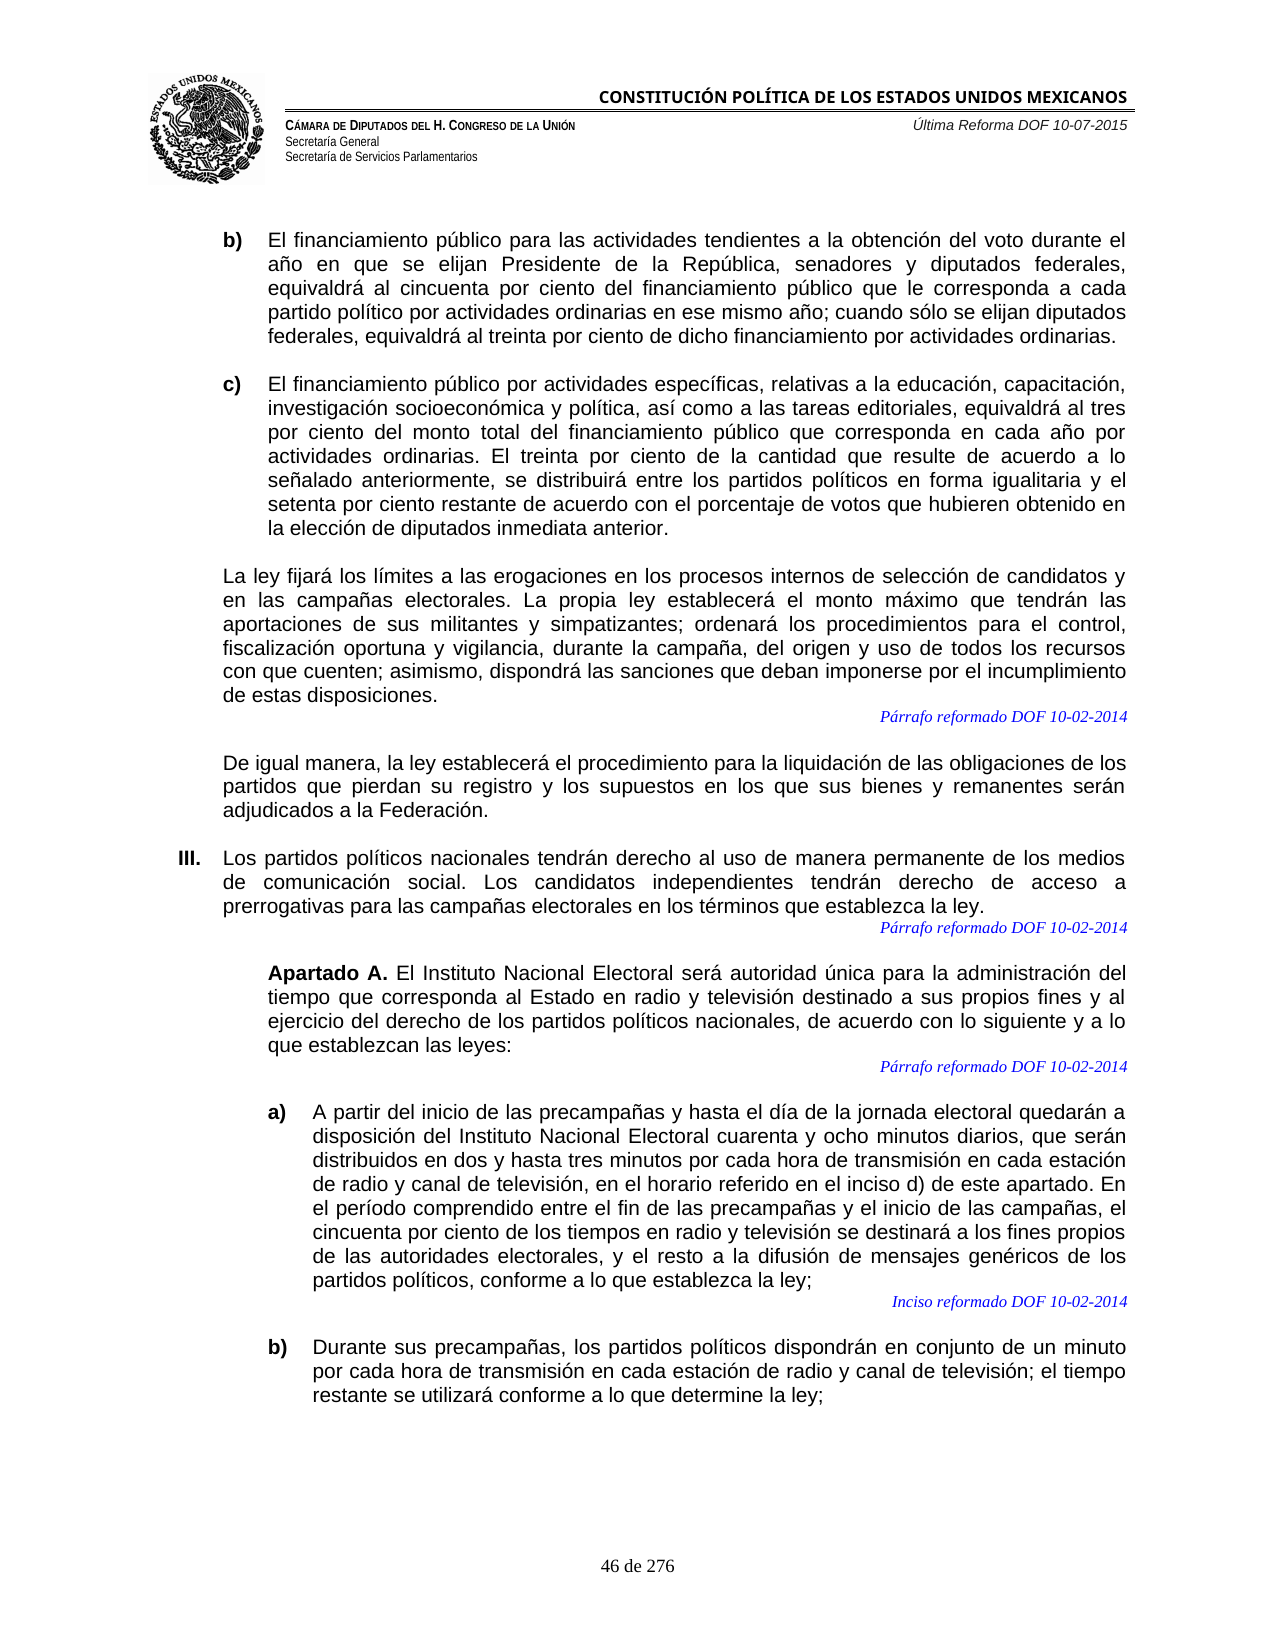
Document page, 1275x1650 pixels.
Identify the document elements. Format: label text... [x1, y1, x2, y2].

text La ley fijará los límites a las erogaciones en los procesos internos de selección de candidatos y en las campañas electorales. La propia ley establecerá el monto máximo que tendrán las aportaciones de sus militantes y simpatizantes; ordenará los procedimientos para el control, fiscalización oportuna y vigilancia, durante la campaña, del origen y uso de todos los recursos con que cuenten; asimismo, dispondrá las sanciones que deban imponerse por el incumplimiento de estas disposiciones. [223, 563, 1127, 707]
text c) El financiamiento público por actividades específicas, relativas a la educación, capacitación, investigación socioeconómica y política, así como a las tareas editoriales, equivaldrá al tres por ciento del monto total del financiamiento público que corresponda en cada año por actividades ordinarias. El treinta por ciento de la cantidad que resulte de acuerdo a lo señalado anteriormente, se distribuirá entre los partidos políticos en forma igualitaria y el setenta por ciento restante de acuerdo con el porcentaje de votos que hubieren obtenido en la elección de diputados inmediata anterior. [223, 372, 1127, 539]
text Párrafo reformado DOF 10-02-2014 [148, 918, 1127, 937]
text a) A partir del inicio de las precampañas y hasta el día de la jornada electoral quedarán a disposición del Instituto Nacional Electoral cuarenta y ocho minutos diarios, que serán distribuidos en dos y hasta tres minutos por cada hora de transmisión en cada estación de radio y canal de televisión, en el horario referido en el inciso d) de este apartado. En el período comprendido entre el fin de las precampañas y el inicio de las campañas, el cincuenta por ciento de los tiempos en radio y televisión se destinará a los fines propios de las autoridades electorales, y el resto a la difusión de mensajes genéricos de los partidos políticos, conforme a lo que establezca la ley; [268, 1100, 1127, 1292]
text De igual manera, la ley establecerá el procedimiento para la liquidación de las obligaciones de los partidos que pierdan su registro y los supuestos en los que sus bienes y remanentes serán adjudicados a la Federación. [223, 750, 1127, 822]
text III. Los partidos políticos nacionales tendrán derecho al uso de manera permanente de los medios de comunicación social. Los candidatos independientes tendrán derecho de acceso a prerrogativas para las campañas electorales en los términos que establezca la ley. [178, 846, 1127, 918]
text Inciso reformado DOF 10-02-2014 [148, 1292, 1127, 1311]
text Párrafo reformado DOF 10-02-2014 [148, 707, 1127, 726]
text b) Durante sus precampañas, los partidos políticos dispondrán en conjunto de un minuto por cada hora de transmisión en cada estación de radio y canal de televisión; el tiempo restante se utilizará conforme a lo que determine la ley; [268, 1335, 1127, 1407]
text b) El financiamiento público para las actividades tendientes a la obtención del voto durante el año en que se elijan Presidente de la República, senadores y diputados federales, equivaldrá al cincuenta por ciento del financiamiento público que le corresponda a cada partido político por actividades ordinarias en ese mismo año; cuando sólo se elijan diputados federales, equivaldrá al treinta por ciento de dicho financiamiento por actividades ordinarias. [223, 228, 1127, 348]
text Párrafo reformado DOF 10-02-2014 [148, 1057, 1127, 1076]
text Apartado A. El Instituto Nacional Electoral será autoridad única para la administración del tiempo que corresponda al Estado en radio y televisión destinado a sus propios fines y al ejercicio del derecho de los partidos políticos nacionales, de acuerdo con lo siguiente y a lo que establezcan las leyes: [268, 961, 1127, 1057]
